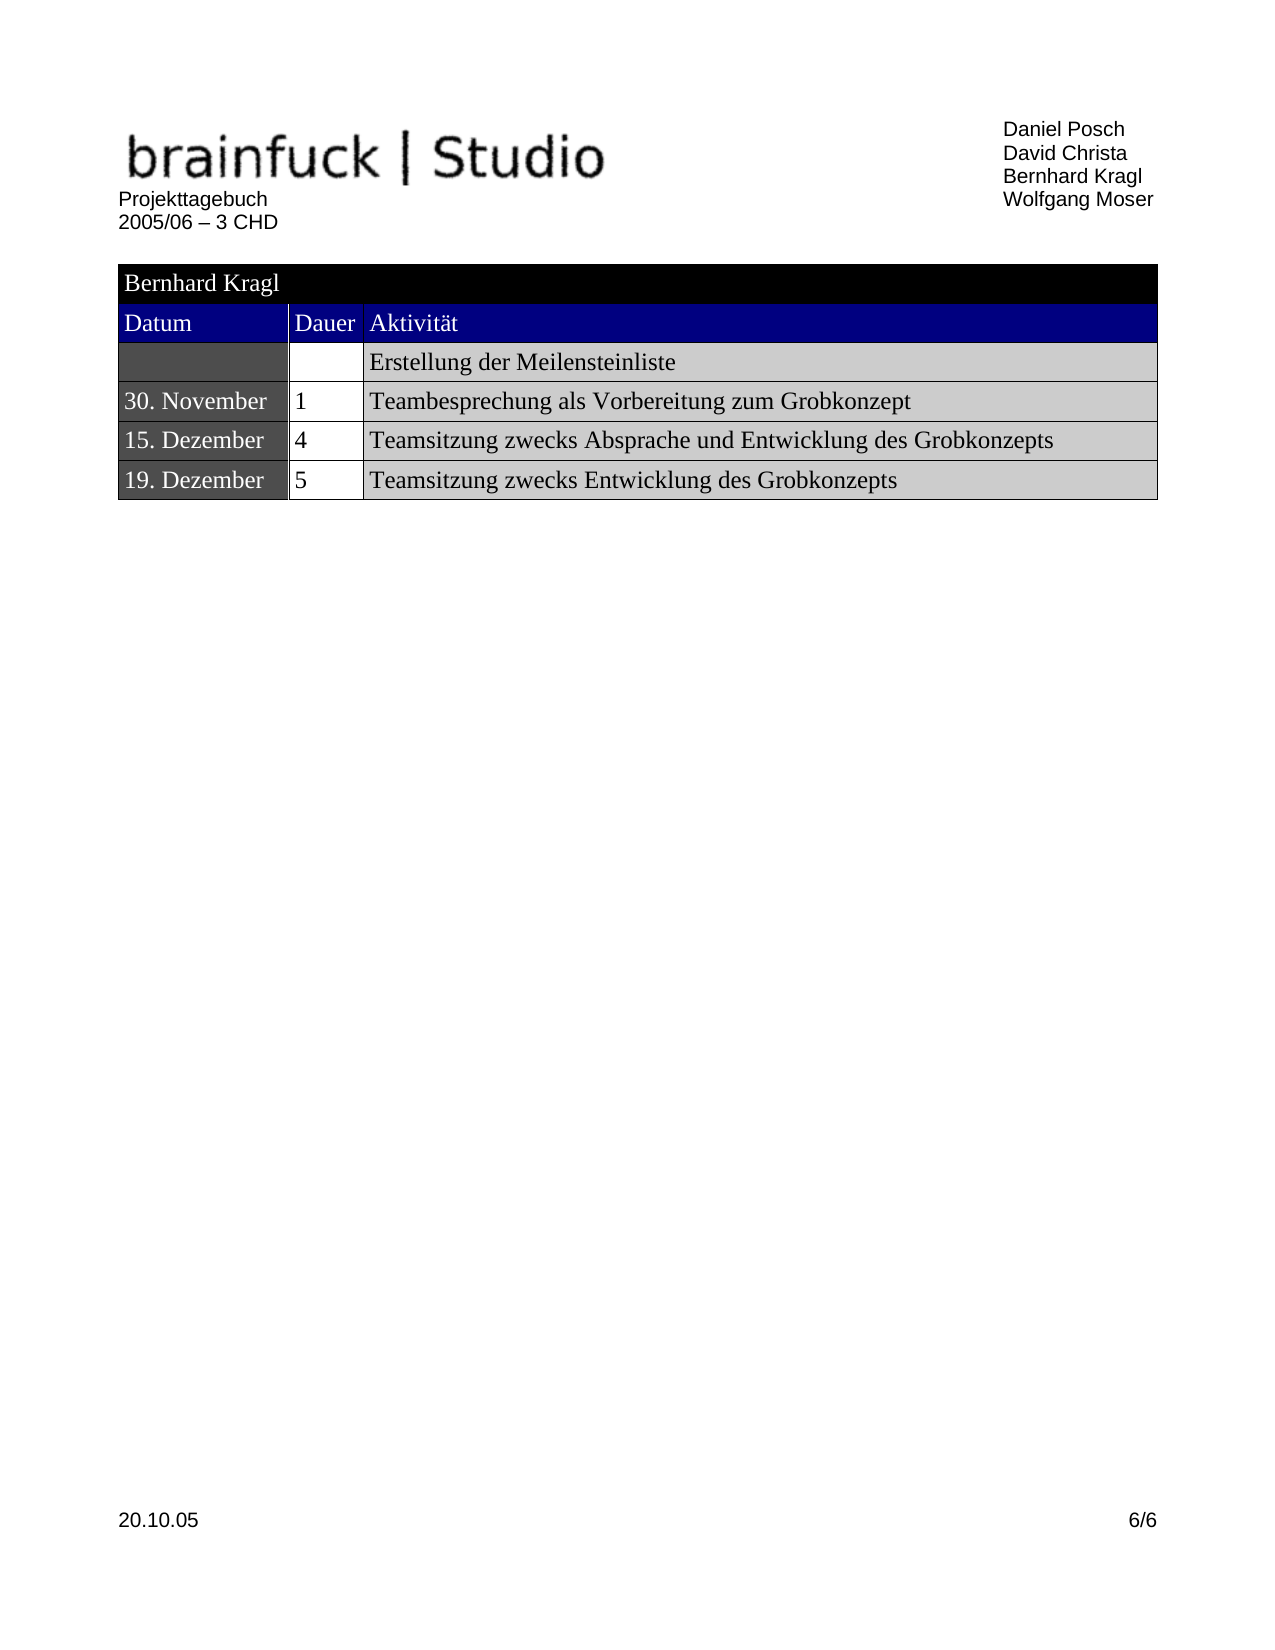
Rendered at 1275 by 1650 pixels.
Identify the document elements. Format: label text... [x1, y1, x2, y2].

table_cell 5 [290, 461, 363, 499]
picture [118, 118, 609, 187]
table_cell Aktivität [364, 304, 1157, 342]
table_cell 19. Dezember [119, 461, 288, 499]
table_cell Teambesprechung als Vorbereitung zum Grobkonzept [364, 382, 1157, 421]
table_cell 4 [290, 422, 363, 460]
table_cell Erstellung der Meilensteinliste [364, 343, 1157, 381]
table_cell Teamsitzung zwecks Absprache und Entwicklung des Grobkonzepts [364, 422, 1157, 460]
table_cell [290, 343, 363, 381]
table_cell 15. Dezember [119, 422, 288, 460]
table_cell [119, 343, 288, 381]
table_cell Teamsitzung zwecks Entwicklung des Grobkonzepts [364, 461, 1157, 499]
table_cell 1 [290, 382, 363, 421]
table_header Bernhard Kragl [119, 265, 1157, 303]
table_cell 30. November [119, 382, 288, 421]
table_cell Datum [119, 304, 288, 342]
table_cell Dauer [290, 304, 363, 342]
